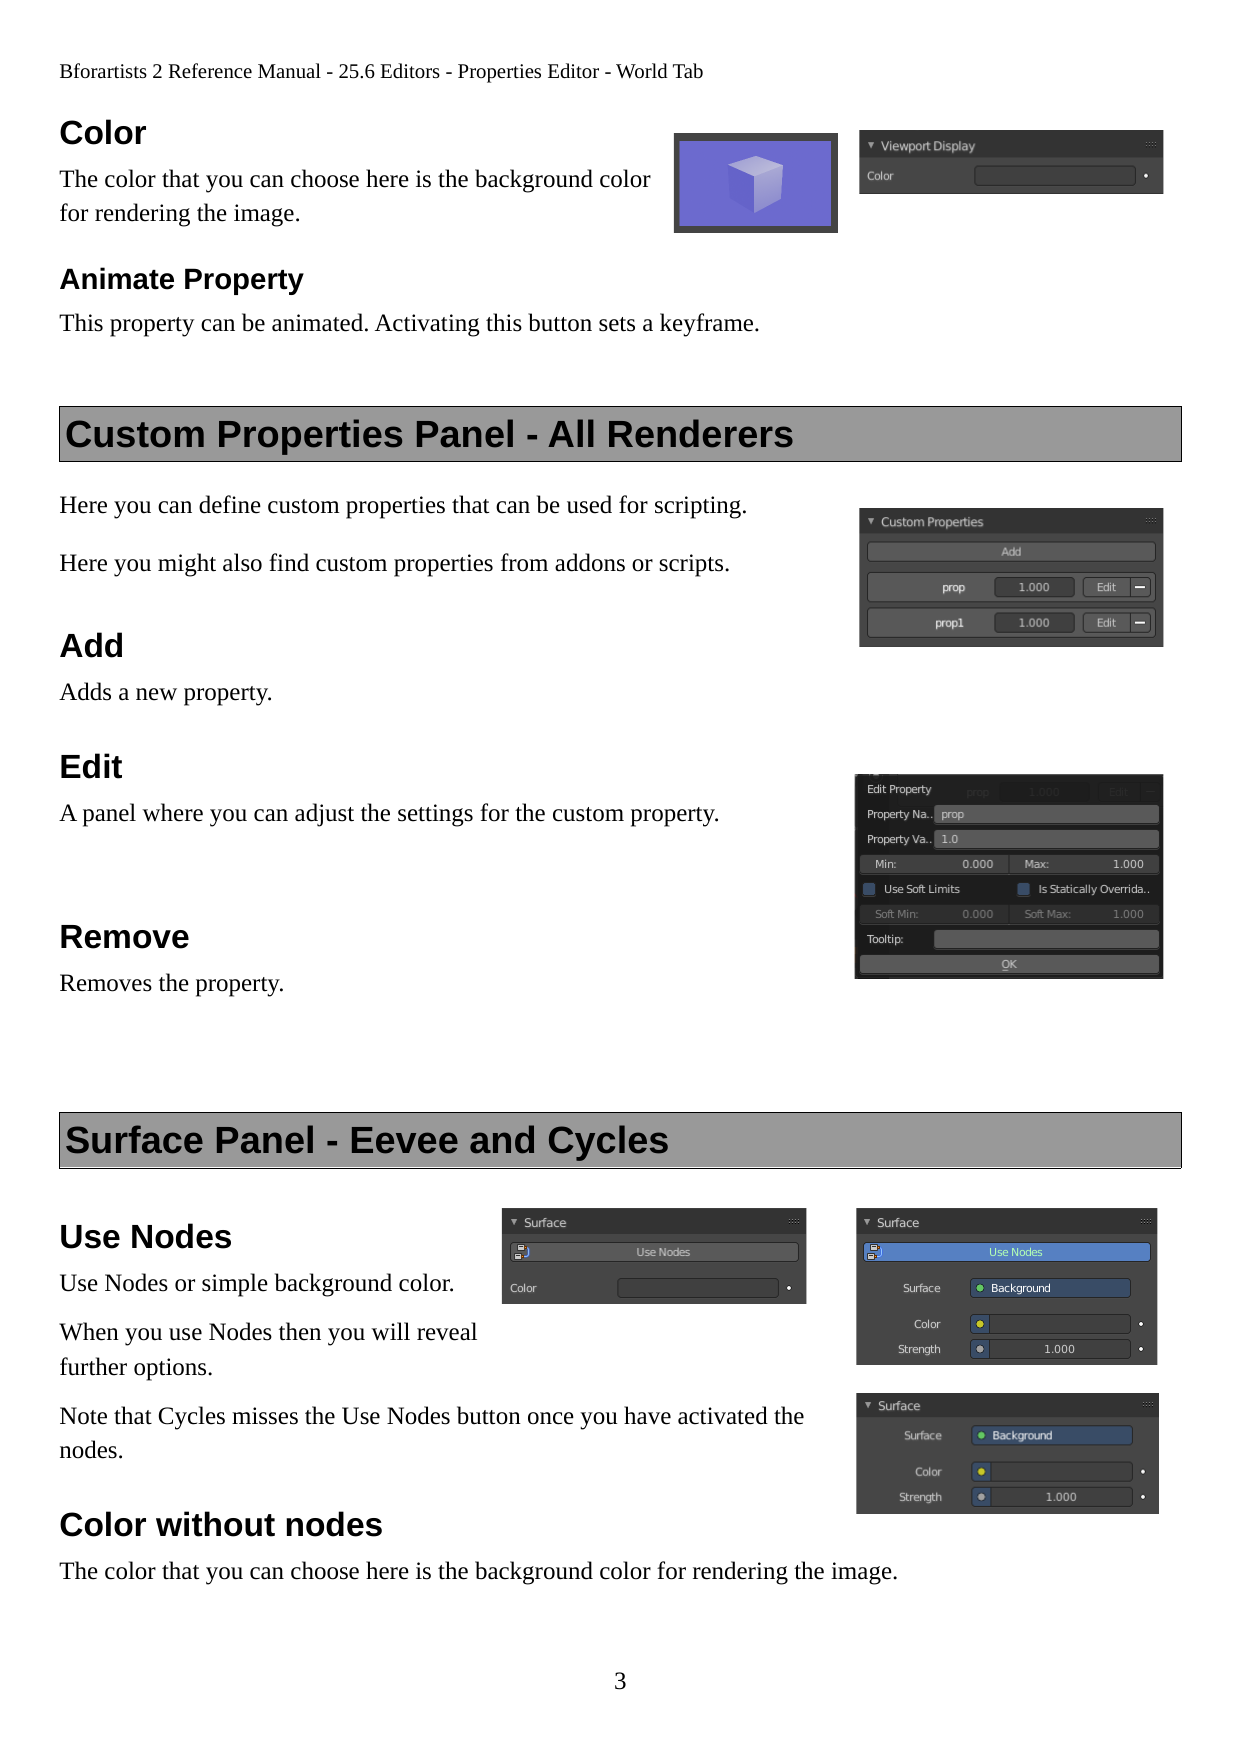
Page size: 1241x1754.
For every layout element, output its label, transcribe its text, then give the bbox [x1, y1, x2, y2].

picture [856, 1208, 1158, 1365]
subtitle Edit [59, 747, 1181, 786]
text Adds a new property. [59, 677, 1181, 706]
picture [859, 508, 1164, 647]
subtitle [1164, 917, 1181, 956]
subtitle Animate Property [59, 262, 1181, 296]
picture [856, 1393, 1159, 1514]
table_header Custom Properties Panel - All Renderers [60, 407, 1181, 461]
text A panel where you can adjust the settings for the custom property. [59, 798, 854, 827]
subtitle [1158, 1217, 1181, 1256]
picture [859, 130, 1164, 194]
text Here you can define custom properties that can be used for scripting. [59, 490, 1181, 519]
subtitle Color [59, 113, 1181, 151]
subtitle [807, 1217, 856, 1256]
picture [673, 133, 838, 233]
text Here you might also find custom properties from addons or scripts. [59, 548, 859, 577]
text Removes the property. [59, 968, 1181, 997]
text [838, 164, 1181, 227]
text When you use Nodes then you will reveal further options. [59, 1317, 1181, 1381]
picture [854, 774, 1164, 979]
subtitle Use Nodes [59, 1217, 501, 1256]
text Note that Cycles misses the Use Nodes button once you have activated the nodes. [59, 1401, 856, 1464]
subtitle Color without nodes [59, 1505, 1181, 1544]
table_header Surface Panel - Eevee and Cycles [60, 1113, 1181, 1167]
text The color that you can choose here is the background color for rendering the image. [59, 164, 673, 227]
text [807, 1268, 856, 1297]
picture [501, 1208, 807, 1304]
text This property can be animated. Activating this button sets a keyframe. [59, 308, 1181, 337]
subtitle Add [59, 626, 1181, 665]
text Use Nodes or simple background color. [59, 1268, 501, 1297]
text The color that you can choose here is the background color for rendering the image. [59, 1556, 1181, 1585]
subtitle Remove [59, 917, 854, 956]
